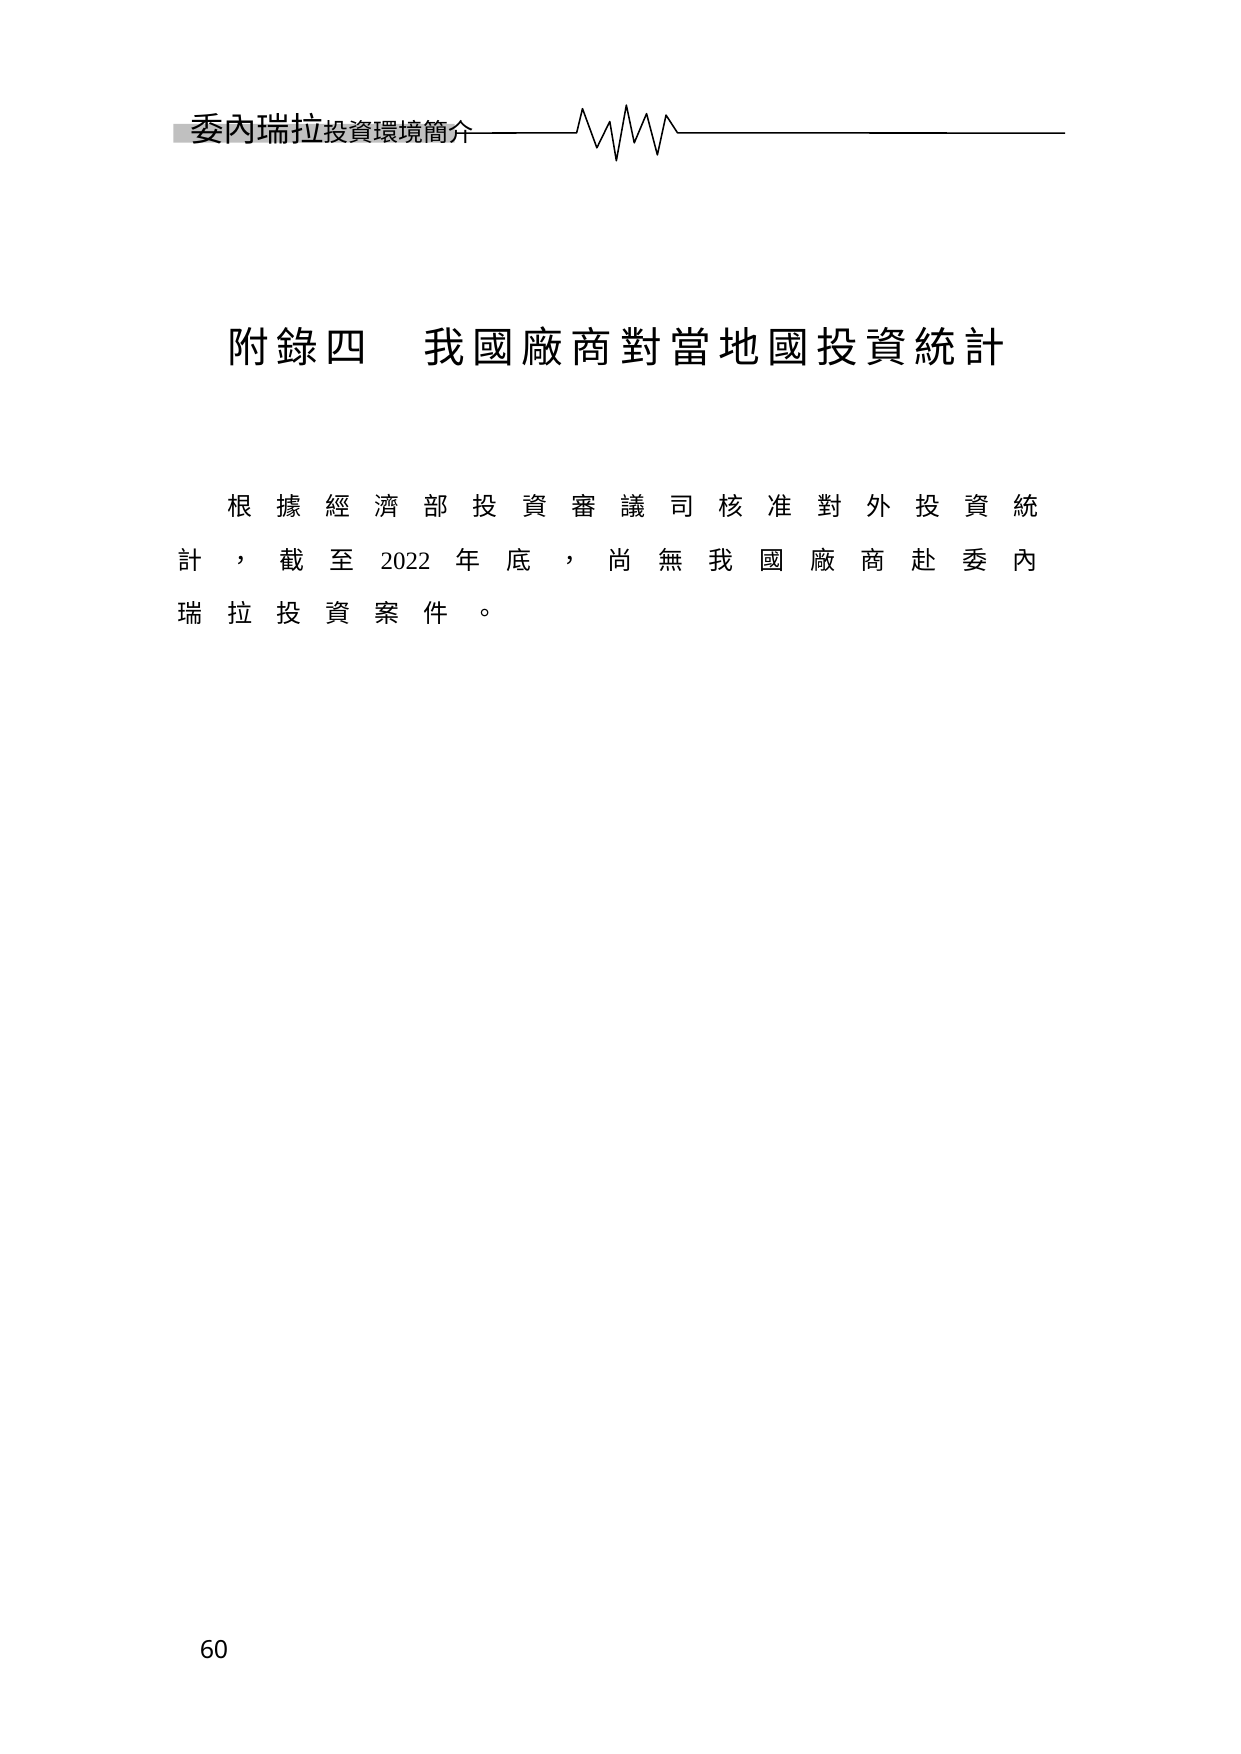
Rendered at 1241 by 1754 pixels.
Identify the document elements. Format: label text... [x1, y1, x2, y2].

text 根據經濟部投資審議司核准對外投資統計，截至2022年底，尚無我國廠商赴委內瑞拉投資案件。 [178, 478, 1063, 639]
text 附錄四 我國廠商對當地國投資統計 [178, 291, 1063, 398]
